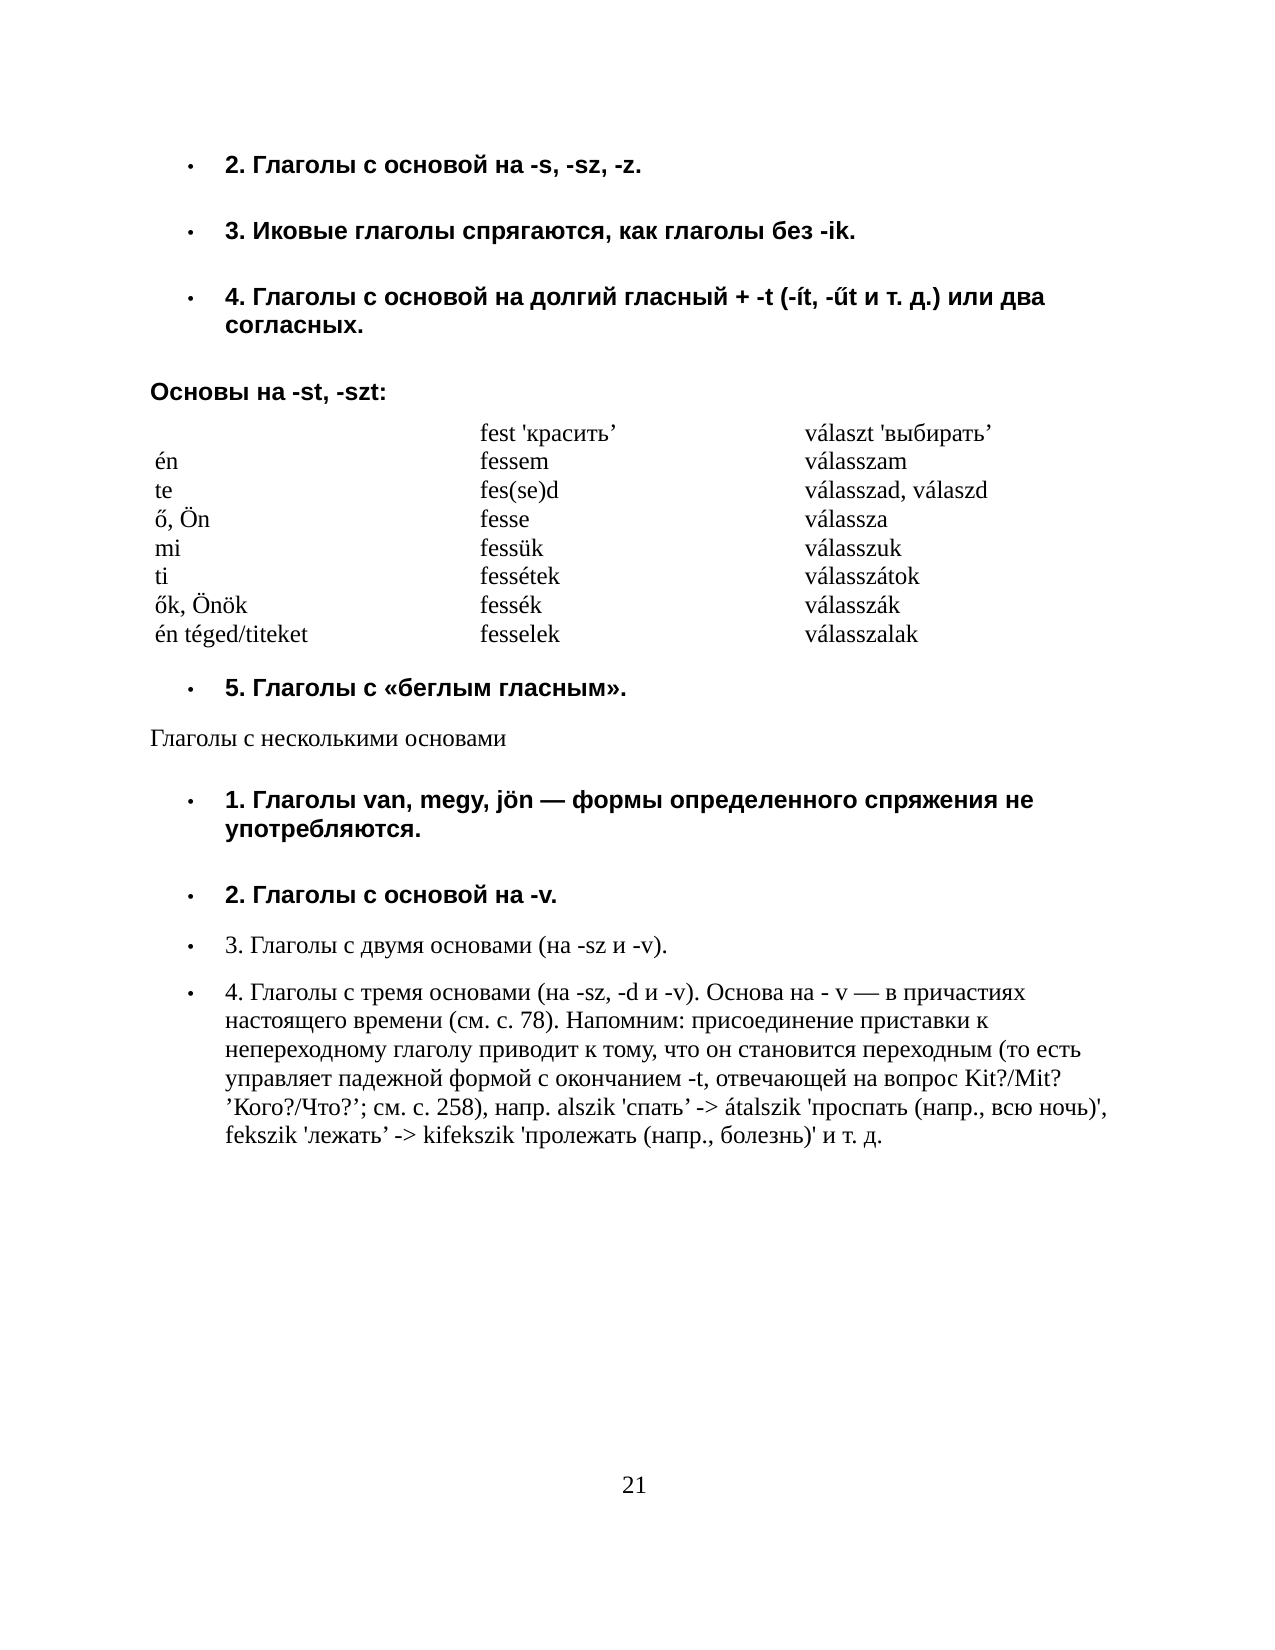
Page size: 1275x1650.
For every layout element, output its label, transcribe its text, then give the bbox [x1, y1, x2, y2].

subtitle 4. Глаголы с основой на долгий гласный + -t (-ít, -űt и т. д.) или два согласных. [187, 282, 1125, 339]
table_header fest 'красить’ [475, 418, 800, 446]
table_cell én téged/titeket [150, 619, 475, 648]
table_cell ti [150, 561, 475, 590]
table_cell ők, Önök [150, 590, 475, 619]
subtitle Основы на -st, -szt: [150, 377, 1125, 405]
table_cell válasszad, válaszd [800, 475, 1125, 504]
list 4. Глаголы с тремя основами (на -sz, -d и -v). Основа на - v — в причастиях настоящего времени (см. с. 78). Напомним: присоединение приставки к непереходному глаголу приводит к тому, что он становится переходным (то есть управляет падежной формой с окончанием -t, отвечающей на вопрос Kit?/Mit? ’Кого?/Что?’; см. с. 258), напр. alszik 'спать’ -> átalszik 'проспать (напр., всю ночь)', fekszik 'лежать’ -> kifekszik 'пролежать (напр., болезнь)' и т. д. [187, 977, 1125, 1149]
table_cell én [150, 446, 475, 475]
table_header válasszuk [800, 533, 1125, 561]
subtitle 5. Глаголы с «беглым гласным». [187, 673, 1125, 701]
table_cell válassza [800, 504, 1125, 533]
table_header [150, 418, 475, 446]
table_cell válasszalak [800, 619, 1125, 648]
table_cell fessék [475, 590, 800, 619]
table_cell fessem [475, 446, 800, 475]
table_cell fes(se)d [475, 475, 800, 504]
table_cell válasszam [800, 446, 1125, 475]
subtitle 2. Глаголы с основой на -s, -sz, -z. [187, 150, 1125, 178]
text Глаголы с несколькими основами [150, 723, 1125, 751]
table_cell fesse [475, 504, 800, 533]
subtitle 2. Глаголы с основой на -v. [187, 880, 1125, 908]
subtitle 1. Глаголы van, megy, jön — формы определенного спряжения не употребляются. [187, 785, 1125, 842]
table_cell fesselek [475, 619, 800, 648]
table_header mi [150, 533, 475, 561]
table_cell te [150, 475, 475, 504]
table_header választ 'выбирать’ [800, 418, 1125, 446]
table_header fessük [475, 533, 800, 561]
subtitle 3. Иковые глаголы спрягаются, как глаголы без -ik. [187, 216, 1125, 244]
table_cell válasszátok [800, 561, 1125, 590]
list 3. Глаголы с двумя основами (на -sz и -v). [187, 930, 1125, 959]
table_cell válasszák [800, 590, 1125, 619]
table_cell fessétek [475, 561, 800, 590]
table_cell ő, Ön [150, 504, 475, 533]
